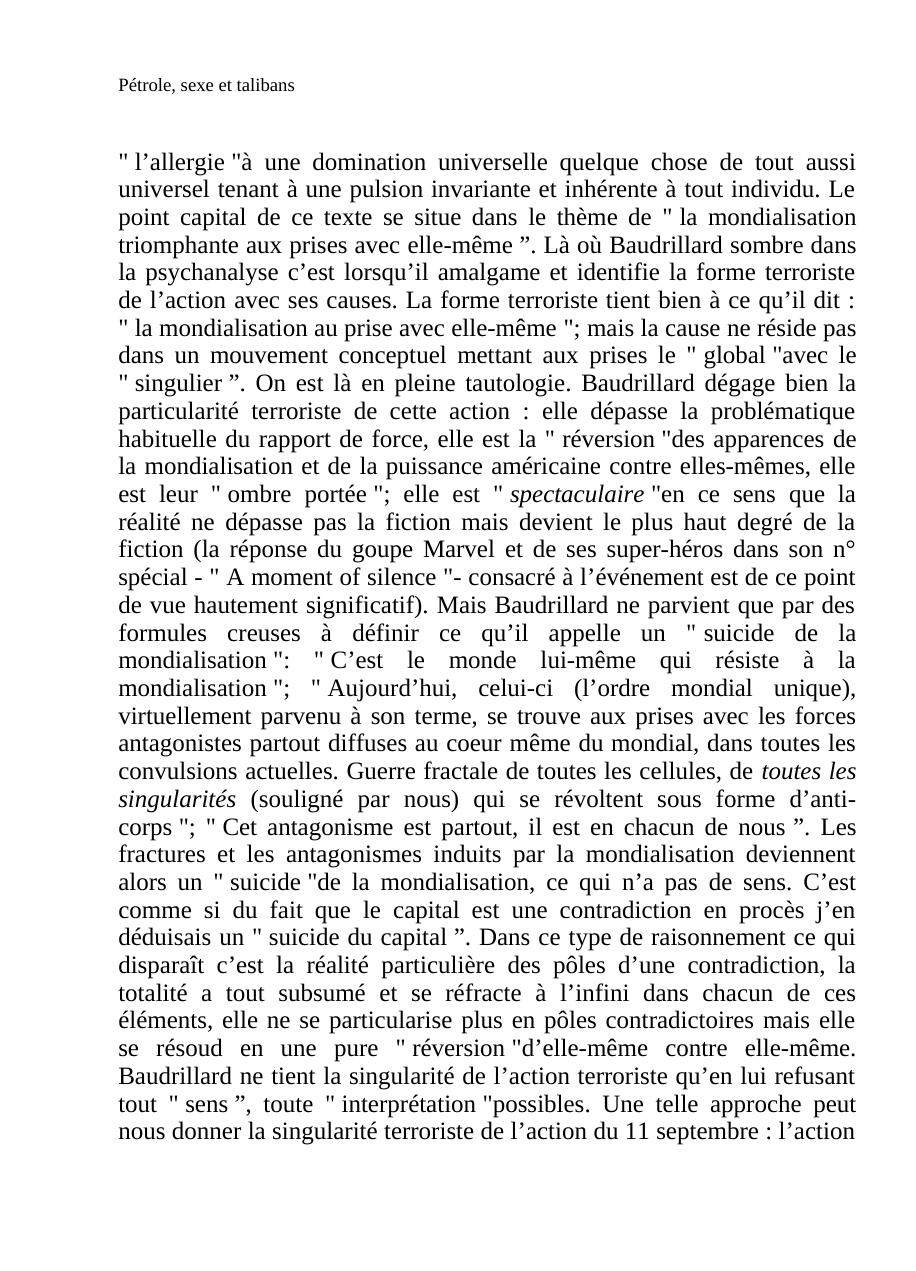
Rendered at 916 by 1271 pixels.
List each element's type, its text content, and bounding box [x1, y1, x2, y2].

text " l’allergie "à une domination universelle quelque chose de tout aussi universel tenant à une pulsion invariante et inhérente à tout individu. Le point capital de ce texte se situe dans le thème de " la mondialisation triomphante aux prises avec elle-même ”. Là où Baudrillard sombre dans la psychanalyse c’est lorsqu’il amalgame et identifie la forme terroriste de l’action avec ses causes. La forme terroriste tient bien à ce qu’il dit : " la mondialisation au prise avec elle-même "; mais la cause ne réside pas dans un mouvement conceptuel mettant aux prises le " global "avec le " singulier ”. On est là en pleine tautologie. Baudrillard dégage bien la particularité terroriste de cette action : elle dépasse la problématique habituelle du rapport de force, elle est la " réversion "des apparences de la mondialisation et de la puissance américaine contre elles-mêmes, elle est leur " ombre portée "; elle est " spectaculaire "en ce sens que la réalité ne dépasse pas la fiction mais devient le plus haut degré de la fiction (la réponse du goupe Marvel et de ses super-héros dans son n° spécial - " A moment of silence "- consacré à l’événement est de ce point de vue hautement significatif). Mais Baudrillard ne parvient que par des formules creuses à définir ce qu’il appelle un " suicide de la mondialisation ": " C’est le monde lui-même qui résiste à la mondialisation "; " Aujourd’hui, celui-ci (l’ordre mondial unique), virtuellement parvenu à son terme, se trouve aux prises avec les forces antagonistes partout diffuses au coeur même du mondial, dans toutes les convulsions actuelles. Guerre fractale de toutes les cellules, de toutes les singularités (souligné par nous) qui se révoltent sous forme d’anti-corps "; " Cet antagonisme est partout, il est en chacun de nous ”. Les fractures et les antagonismes induits par la mondialisation deviennent alors un " suicide "de la mondialisation, ce qui n’a pas de sens. C’est comme si du fait que le capital est une contradiction en procès j’en déduisais un " suicide du capital ”. Dans ce type de raisonnement ce qui disparaît c’est la réalité particulière des pôles d’une contradiction, la totalité a tout subsumé et se réfracte à l’infini dans chacun de ces éléments, elle ne se particularise plus en pôles contradictoires mais elle se résoud en une pure " réversion "d’elle-même contre elle-même. Baudrillard ne tient la singularité de l’action terroriste qu’en lui refusant tout " sens ”, toute " interprétation "possibles. Une telle approche peut nous donner la singularité terroriste de l’action du 11 septembre : l’action [118, 148, 856, 1145]
